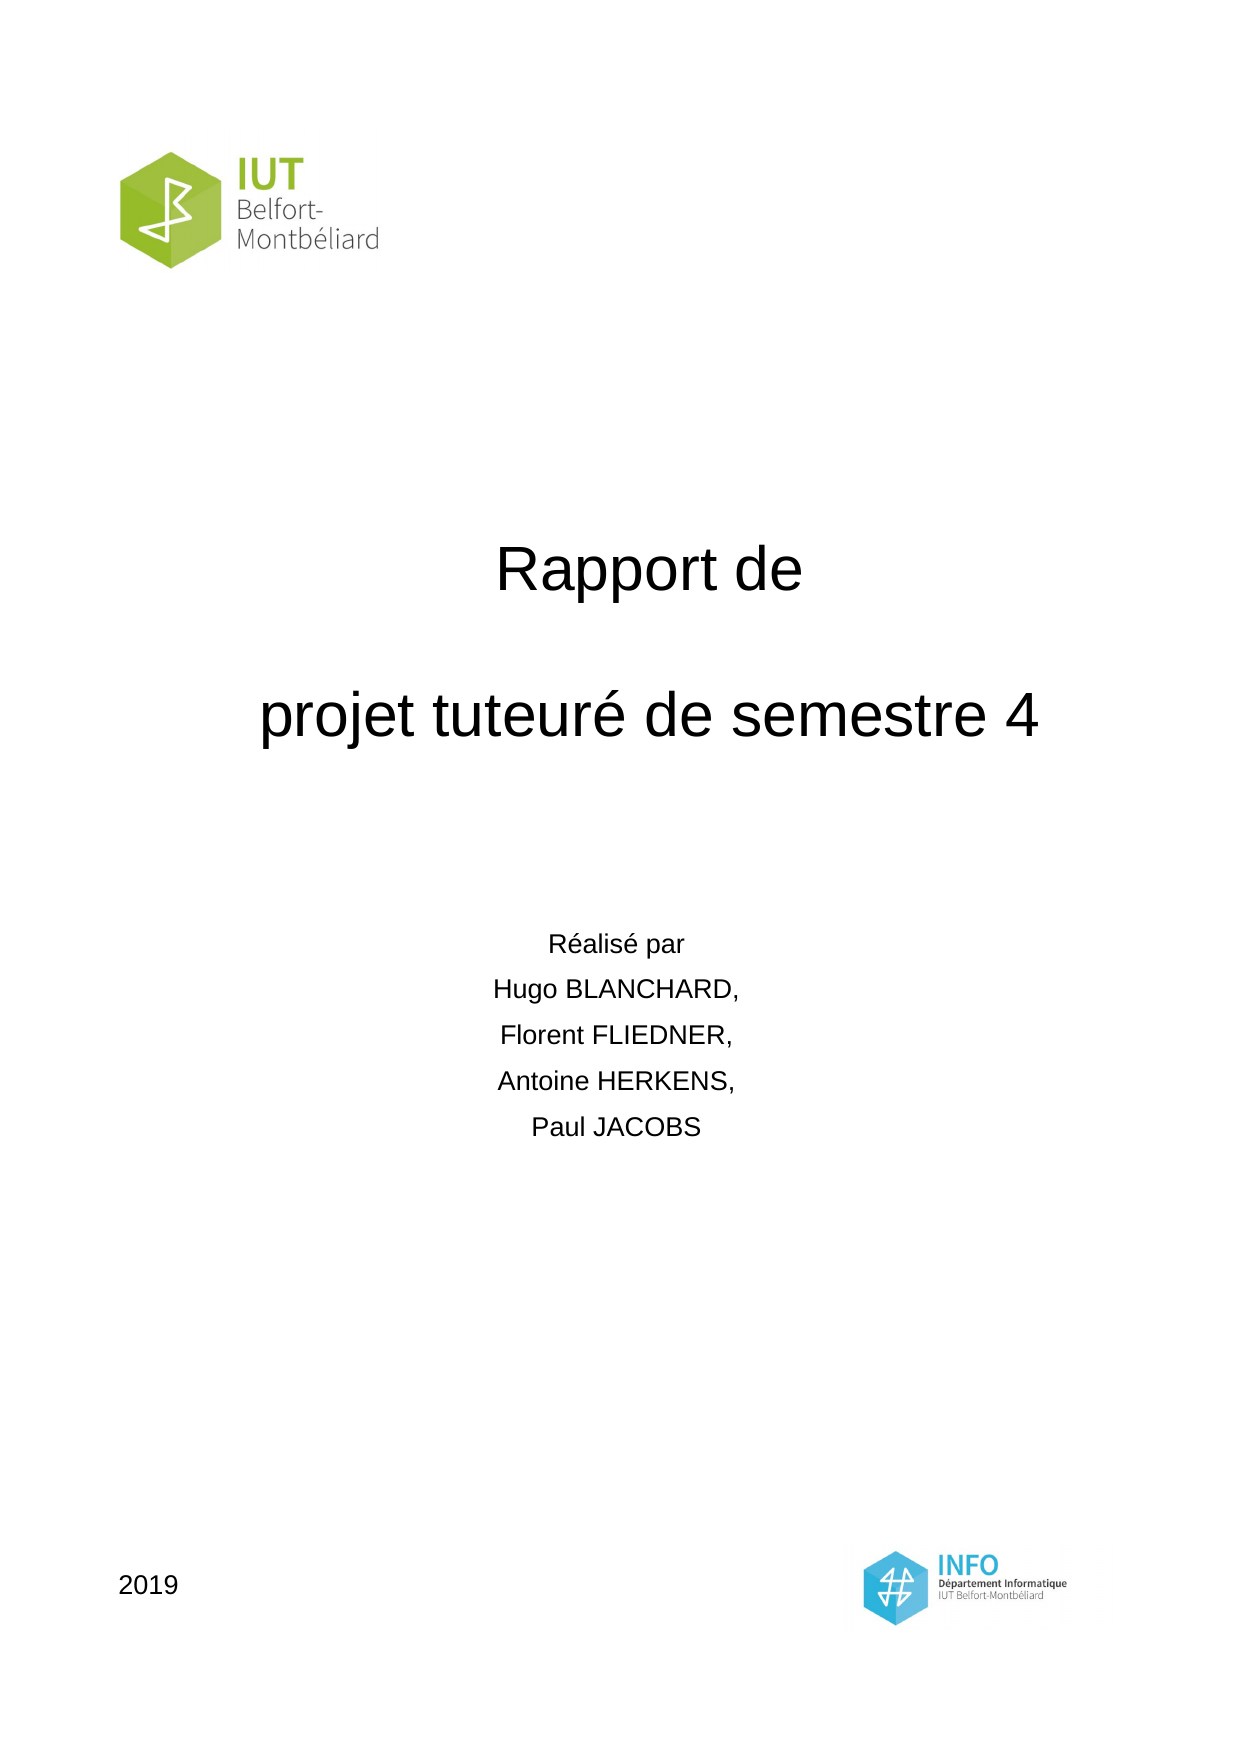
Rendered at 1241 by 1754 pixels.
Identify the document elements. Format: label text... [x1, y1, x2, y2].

subtitle projet tuteuré de semestre 4 [118, 677, 1122, 749]
text Paul JACOBS [118, 1111, 1122, 1142]
text [1113, 1569, 1122, 1601]
text Réalisé par [118, 928, 1122, 959]
subtitle Rapport de [118, 532, 1122, 604]
text 2019 [118, 1569, 842, 1601]
text Antoine HERKENS, [118, 1065, 1122, 1096]
picture [117, 128, 410, 275]
text Florent FLIEDNER, [118, 1019, 1122, 1051]
picture [842, 1542, 1113, 1630]
text Hugo BLANCHARD, [118, 973, 1122, 1005]
